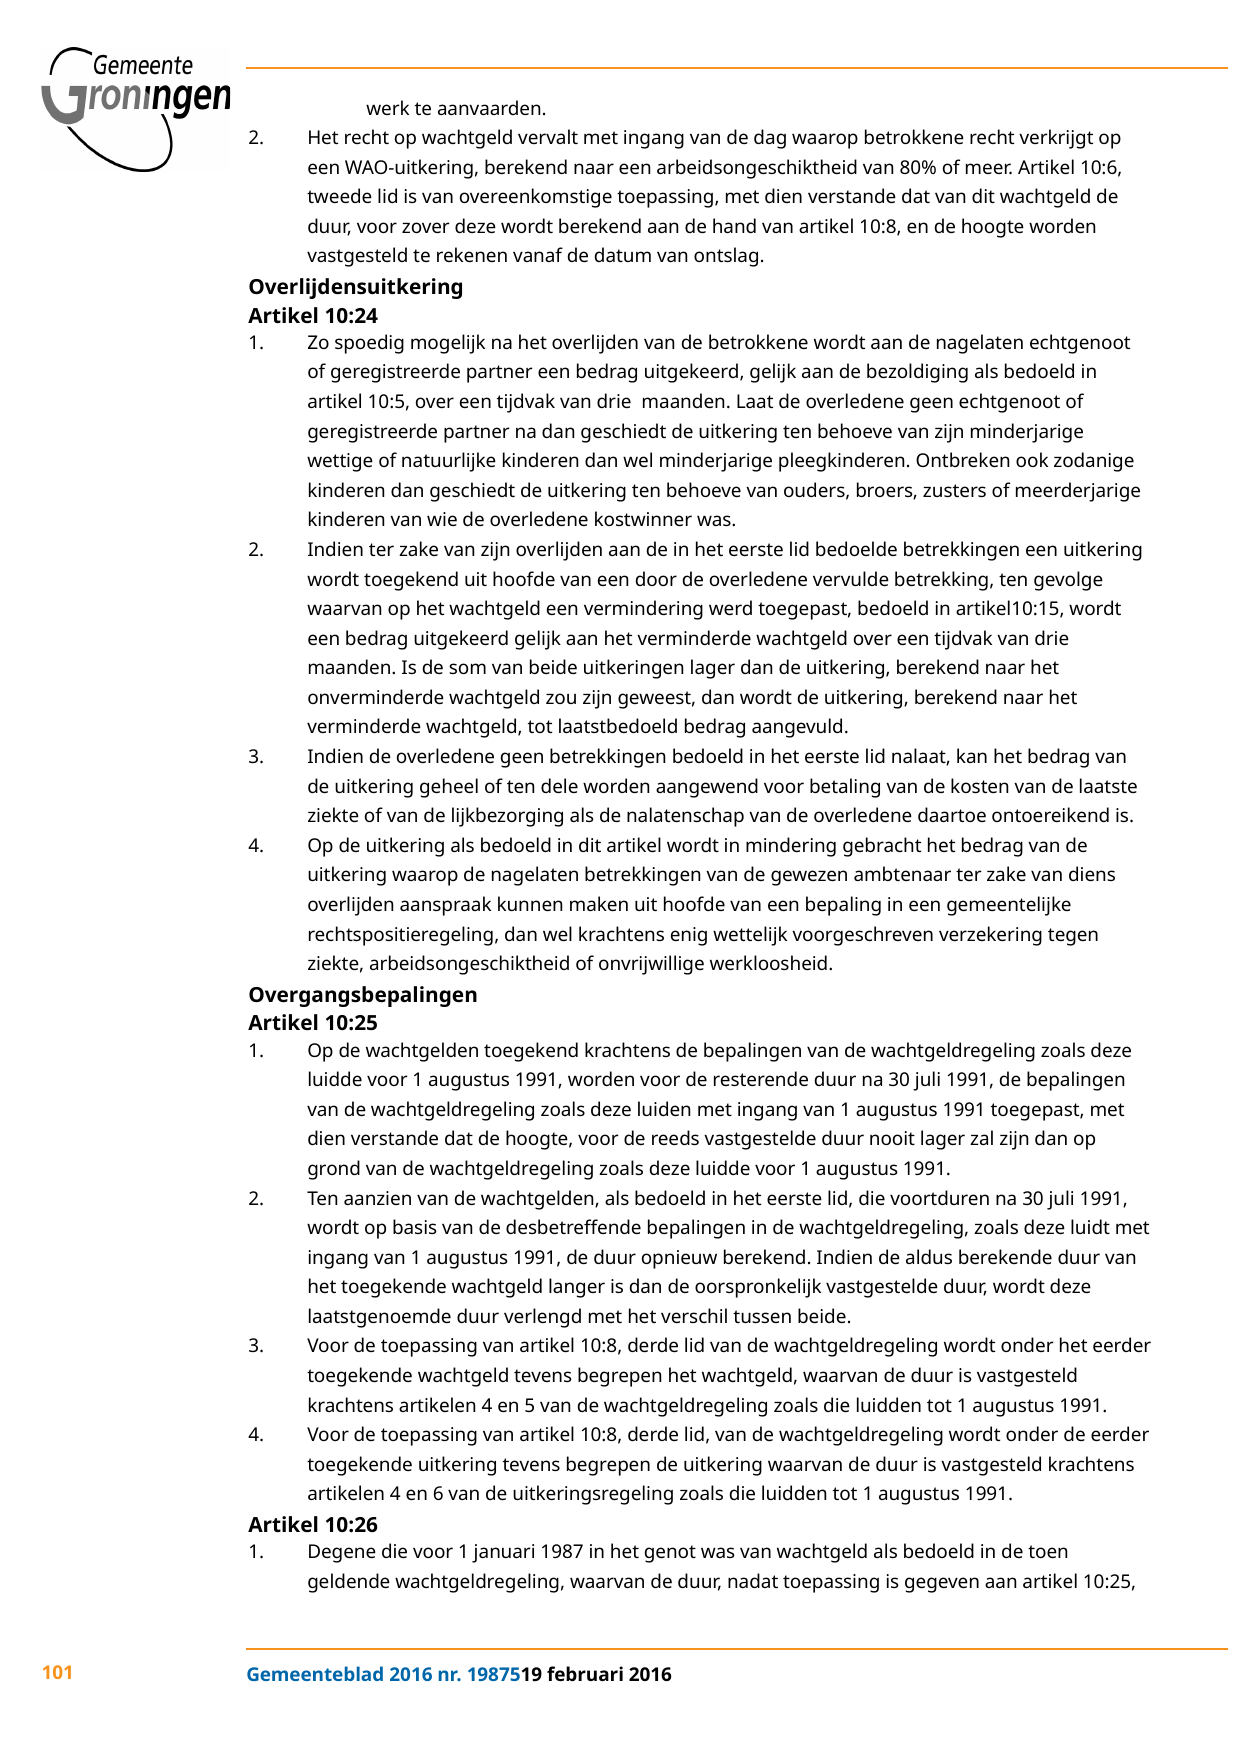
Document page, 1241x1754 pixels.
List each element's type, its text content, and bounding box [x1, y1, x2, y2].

text Overgangsbepalingen [248, 980, 1152, 1008]
text Artikel 10:24 [248, 301, 1152, 329]
list Voor de toepassing van artikel 10:8, derde lid van de wachtgeldregeling wordt onder het eerder toegekende wachtgeld tevens begrepen het wachtgeld, waarvan de duur is vastgesteld krachtens artikelen 4 en 5 van de wachtgeldregeling zoals die luidden tot 1 augustus 1991. [248, 1333, 1152, 1418]
picture [41, 47, 231, 172]
list Ten aanzien van de wachtgelden, als bedoeld in het eerste lid, die voortduren na 30 juli 1991, wordt op basis van de desbetreffende bepalingen in de wachtgeldregeling, zoals deze luidt met ingang van 1 augustus 1991, de duur opnieuw berekend. Indien de aldus berekende duur van het toegekende wachtgeld langer is dan de oorspronkelijk vastgestelde duur, wordt deze laatstgenoemde duur verlengd met het verschil tussen beide. [248, 1185, 1152, 1329]
list Op de uitkering als bedoeld in dit artikel wordt in mindering gebracht het bedrag van de uitkering waarop de nagelaten betrekkingen van de gewezen ambtenaar ter zake van diens overlijden aanspraak kunnen maken uit hoofde van een bepaling in een gemeentelijke rechtspositieregeling, dan wel krachtens enig wettelijk voorgeschreven verzekering tegen ziekte, arbeidsongeschiktheid of onvrijwillige werkloosheid. [248, 832, 1152, 976]
text Artikel 10:26 [248, 1510, 1152, 1539]
text Artikel 10:25 [248, 1008, 1152, 1037]
list Indien ter zake van zijn overlijden aan de in het eerste lid bedoelde betrekkingen een uitkering wordt toegekend uit hoofde van een door de overledene vervulde betrekking, ten gevolge waarvan op het wachtgeld een vermindering werd toegepast, bedoeld in artikel10:15, wordt een bedrag uitgekeerd gelijk aan het verminderde wachtgeld over een tijdvak van drie maanden. Is de som van beide uitkeringen lager dan de uitkering, berekend naar het onverminderde wachtgeld zou zijn geweest, dan wordt de uitkering, berekend naar het verminderde wachtgeld, tot laatstbedoeld bedrag aangevuld. [248, 536, 1152, 739]
list Voor de toepassing van artikel 10:8, derde lid, van de wachtgeldregeling wordt onder de eerder toegekende uitkering tevens begrepen de uitkering waarvan de duur is vastgesteld krachtens artikelen 4 en 6 van de uitkeringsregeling zoals die luidden tot 1 augustus 1991. [248, 1421, 1152, 1506]
list Degene die voor 1 januari 1987 in het genot was van wachtgeld als bedoeld in de toen geldende wachtgeldregeling, waarvan de duur, nadat toepassing is gegeven aan artikel 10:25, [248, 1539, 1152, 1594]
list Zo spoedig mogelijk na het overlijden van de betrokkene wordt aan de nagelaten echtgenoot of geregistreerde partner een bedrag uitgekeerd, gelijk aan de bezoldiging als bedoeld in artikel 10:5, over een tijdvak van drie maanden. Laat de overledene geen echtgenoot of geregistreerde partner na dan geschiedt de uitkering ten behoeve van zijn minderjarige wettige of natuurlijke kinderen dan wel minderjarige pleegkinderen. Ontbreken ook zodanige kinderen dan geschiedt de uitkering ten behoeve van ouders, broers, zusters of meerderjarige kinderen van wie de overledene kostwinner was. [248, 329, 1152, 532]
list Het recht op wachtgeld vervalt met ingang van de dag waarop betrokkene recht verkrijgt op een WAO-uitkering, berekend naar een arbeidsongeschiktheid van 80% of meer. Artikel 10:6, tweede lid is van overeenkomstige toepassing, met dien verstande dat van dit wachtgeld de duur, voor zover deze wordt berekend aan de hand van artikel 10:8, en de hoogte worden vastgesteld te rekenen vanaf de datum van ontslag. [248, 124, 1152, 268]
list Indien de overledene geen betrekkingen bedoeld in het eerste lid nalaat, kan het bedrag van de uitkering geheel of ten dele worden aangewend voor betaling van de kosten van de laatste ziekte of van de lijkbezorging als de nalatenschap van de overledene daartoe ontoereikend is. [248, 743, 1152, 828]
text Overlijdensuitkering [248, 272, 1152, 301]
list Op de wachtgelden toegekend krachtens de bepalingen van de wachtgeldregeling zoals deze luidde voor 1 augustus 1991, worden voor de resterende duur na 30 juli 1991, de bepalingen van de wachtgeldregeling zoals deze luiden met ingang van 1 augustus 1991 toegepast, met dien verstande dat de hoogte, voor de reeds vastgestelde duur nooit lager zal zijn dan op grond van de wachtgeldregeling zoals deze luidde voor 1 augustus 1991. [248, 1037, 1152, 1181]
list werk te aanvaarden. [307, 95, 1152, 121]
